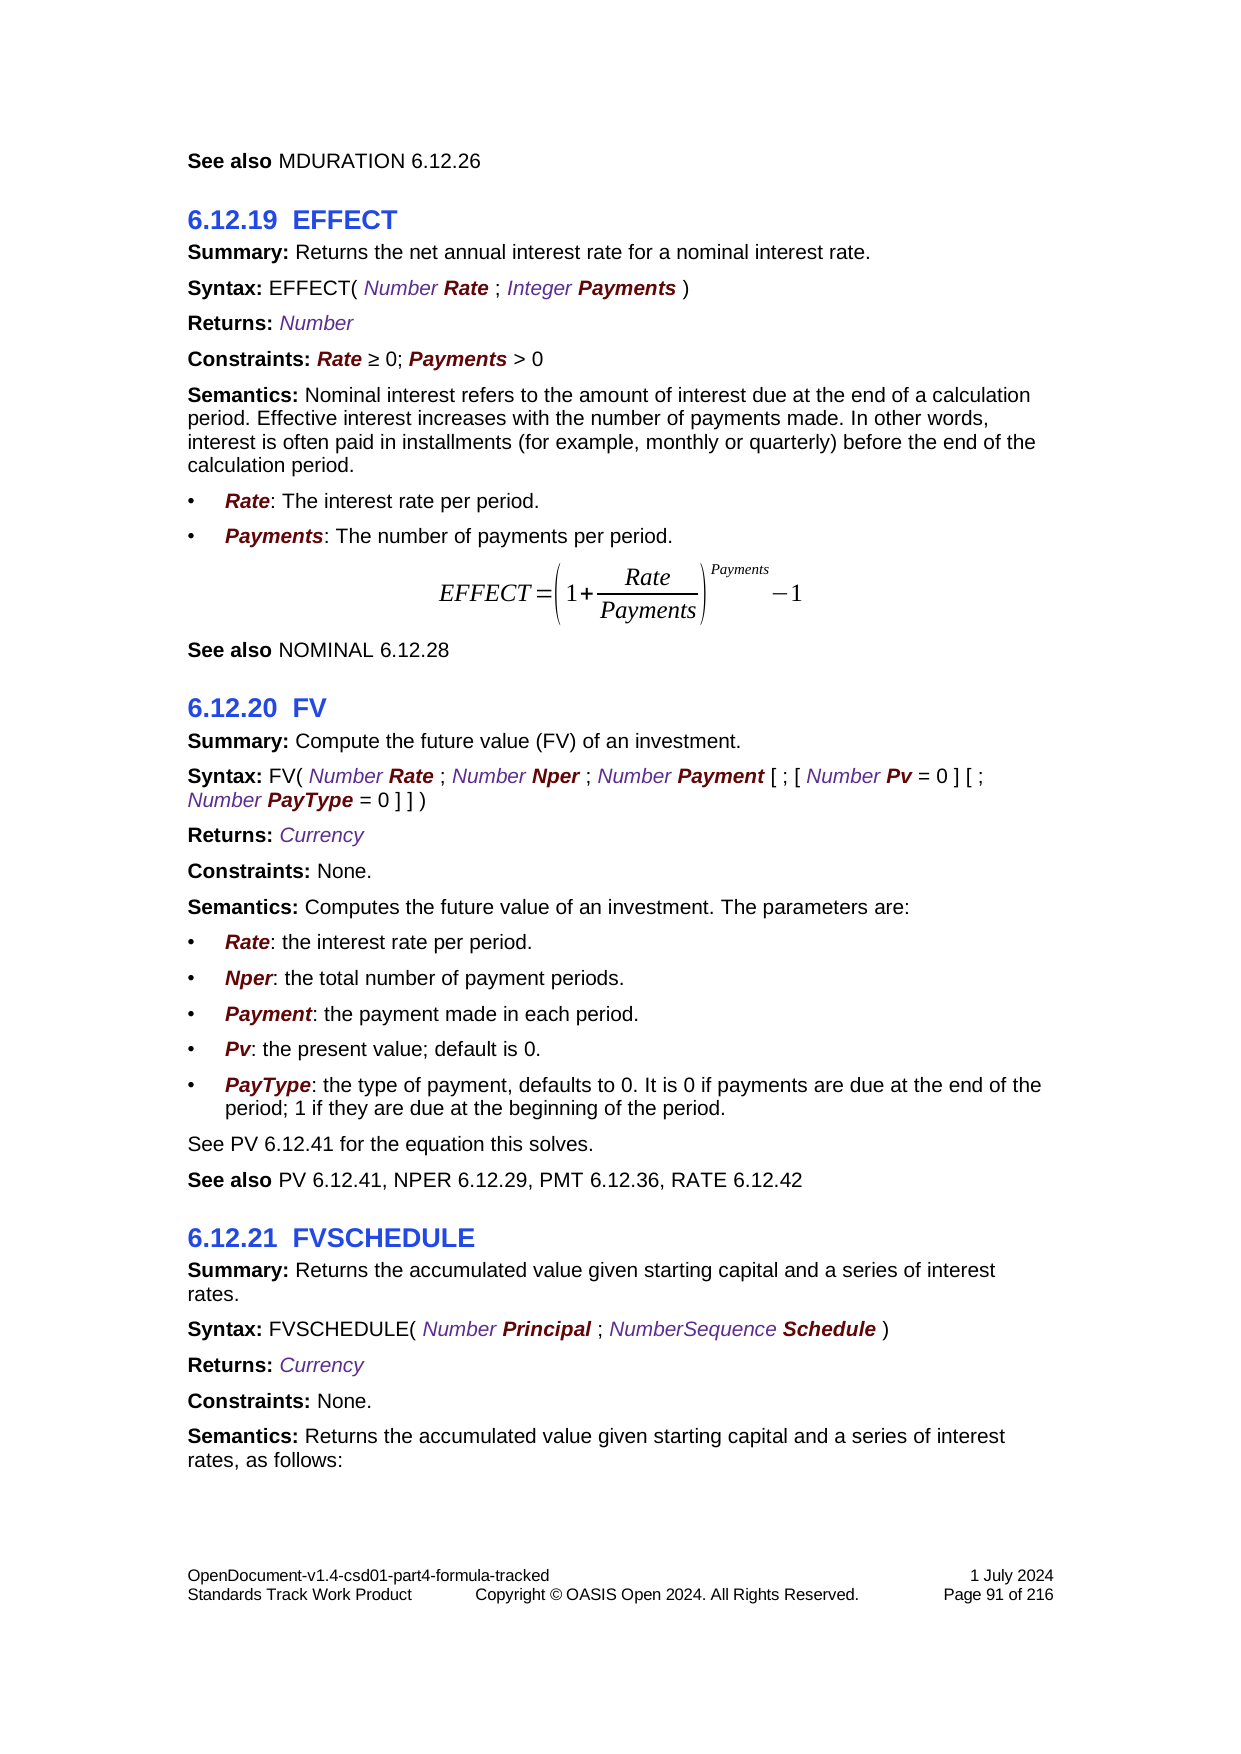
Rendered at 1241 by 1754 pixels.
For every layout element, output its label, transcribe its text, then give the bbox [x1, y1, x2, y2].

list PayType: the type of payment, defaults to 0. It is 0 if payments are due at the end of the period; 1 if they are due at the beginning of the period. [187, 1073, 1053, 1120]
subtitle FVSCHEDULE [187, 1223, 1053, 1253]
text Constraints: None. [187, 1389, 1053, 1413]
text Returns: Currency [187, 824, 1053, 847]
text Returns: Currency [187, 1353, 1053, 1377]
text Constraints: Rate ≥ 0; Payments > 0 [187, 347, 1053, 371]
text Returns: Number [187, 312, 1053, 335]
list Pv: the present value; default is 0. [187, 1038, 1053, 1061]
text Syntax: FVSCHEDULE( Number Principal ; NumberSequence Schedule ) [187, 1318, 1053, 1341]
list Rate: the interest rate per period. [187, 931, 1053, 954]
text See PV 6.12.41 for the equation this solves. [187, 1132, 1053, 1156]
text Summary: Compute the future value (FV) of an investment. [187, 729, 1053, 753]
subtitle FV [187, 693, 1053, 723]
text See also PV 6.12.41, NPER 6.12.29, PMT 6.12.36, RATE 6.12.42 [187, 1168, 1053, 1192]
text Constraints: None. [187, 859, 1053, 883]
text Semantics: Returns the accumulated value given starting capital and a series of interest rates, as follows: [187, 1425, 1053, 1472]
text Syntax: FV( Number Rate ; Number Nper ; Number Payment [ ; [ Number Pv = 0 ] [ ; Number PayType = 0 ] ] ) [187, 765, 1053, 812]
text See also NOMINAL 6.12.28 [187, 638, 1053, 662]
list Rate: The interest rate per period. [187, 489, 1053, 513]
text Semantics: Nominal interest refers to the amount of interest due at the end of a calculation period. Effective interest increases with the number of payments made. In other words, interest is often paid in installments (for example, monthly or quarterly) before the end of the calculation period. [187, 383, 1053, 477]
text Summary: Returns the net annual interest rate for a nominal interest rate. [187, 241, 1053, 264]
list Payment: the payment made in each period. [187, 1002, 1053, 1026]
list Payments: The number of payments per period. [187, 525, 1053, 548]
text See also MDURATION 6.12.26 [187, 150, 1053, 173]
list Nper: the total number of payment periods. [187, 966, 1053, 990]
text Syntax: EFFECT( Number Rate ; Integer Payments ) [187, 276, 1053, 300]
subtitle EFFECT [187, 204, 1053, 234]
text Summary: Returns the accumulated value given starting capital and a series of interest rates. [187, 1259, 1053, 1306]
text Semantics: Computes the future value of an investment. The parameters are: [187, 895, 1053, 919]
